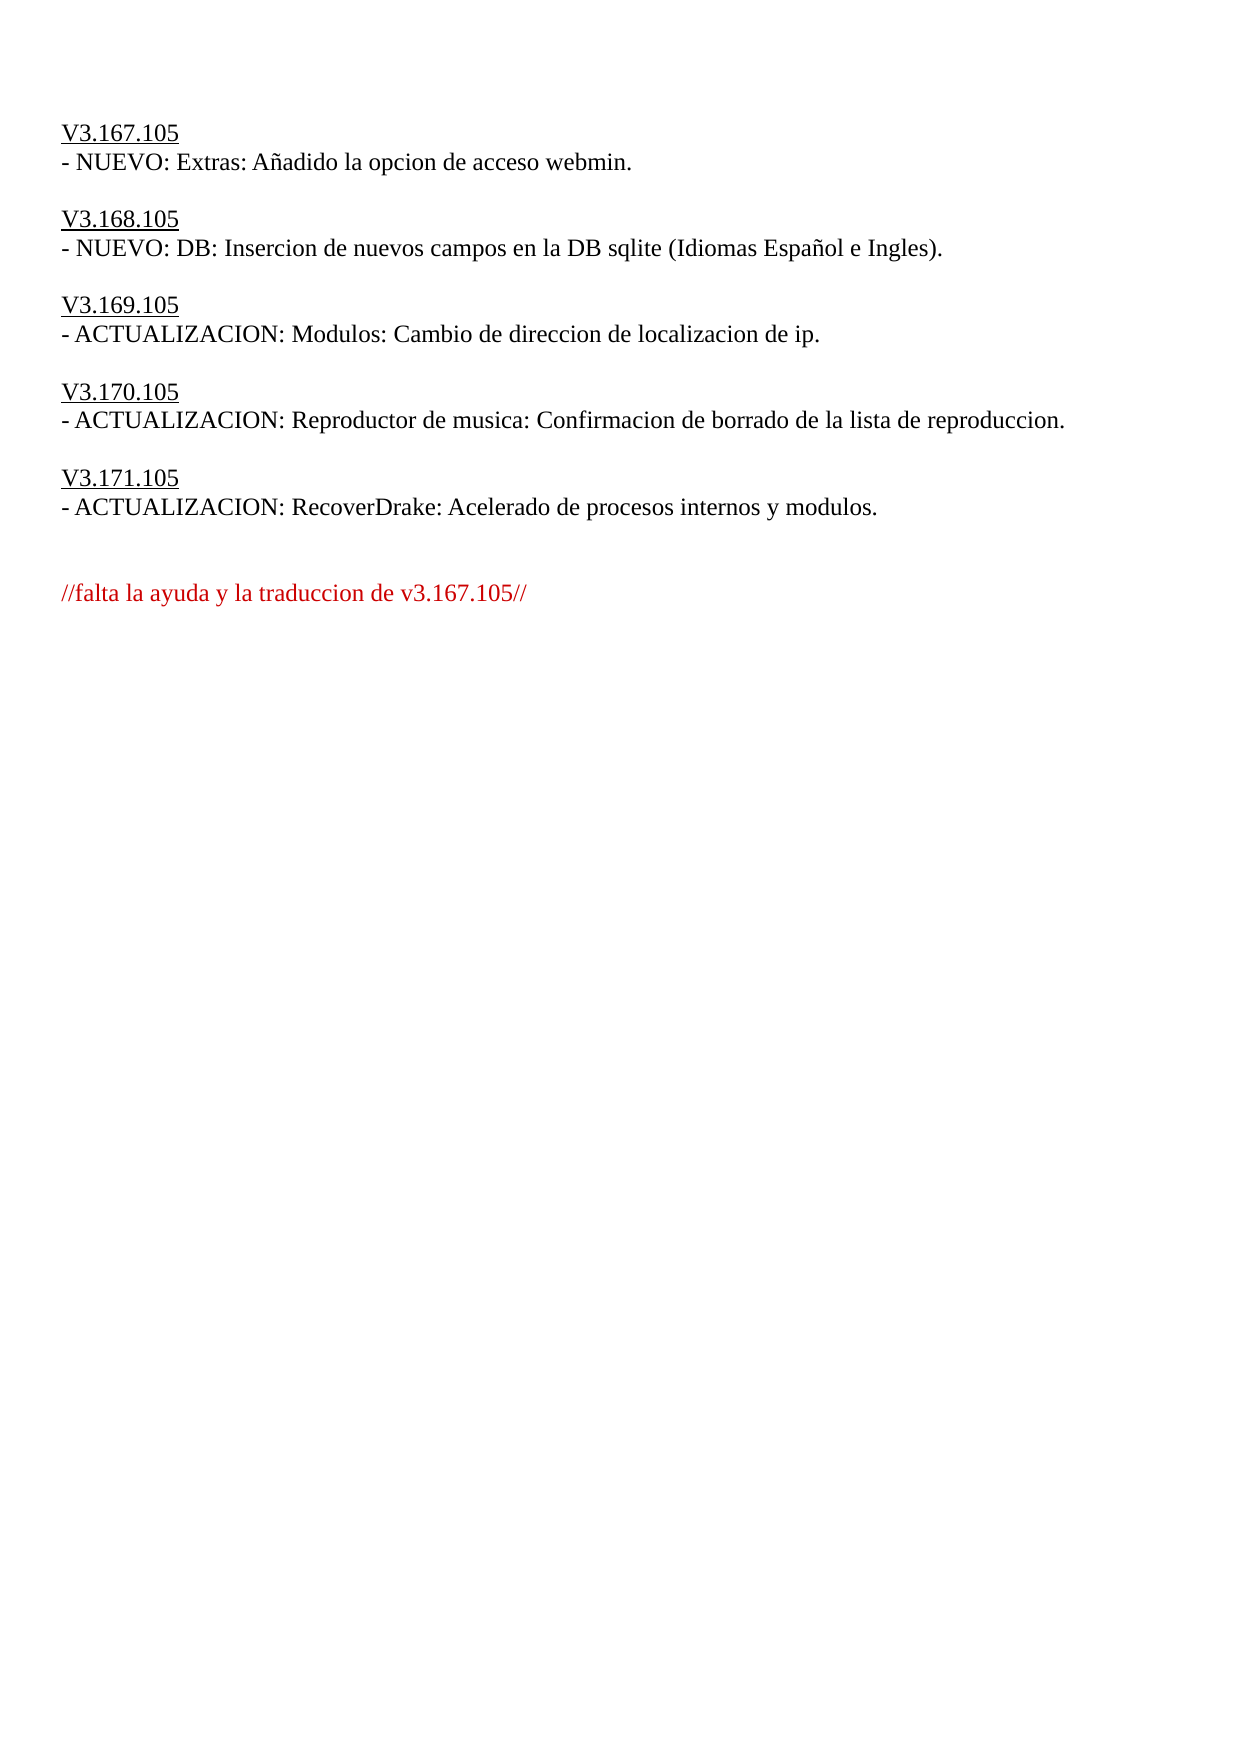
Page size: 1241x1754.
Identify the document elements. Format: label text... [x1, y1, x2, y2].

text - ACTUALIZACION: Reproductor de musica: Confirmacion de borrado de la lista de reproduccion. [61, 406, 1170, 434]
text - NUEVO: Extras: Añadido la opcion de acceso webmin. [61, 147, 1170, 176]
text V3.169.105 [61, 291, 1170, 319]
text V3.171.105 [61, 463, 1170, 492]
text V3.170.105 [61, 377, 1170, 406]
text V3.168.105 [61, 204, 1170, 233]
text V3.167.105 [61, 118, 1170, 147]
text - NUEVO: DB: Insercion de nuevos campos en la DB sqlite (Idiomas Español e Ingles). [61, 233, 1170, 262]
text - ACTUALIZACION: Modulos: Cambio de direccion de localizacion de ip. [61, 319, 1170, 348]
text //falta la ayuda y la traduccion de v3.167.105// [61, 578, 1170, 607]
text - ACTUALIZACION: RecoverDrake: Acelerado de procesos internos y modulos. [61, 492, 1170, 521]
